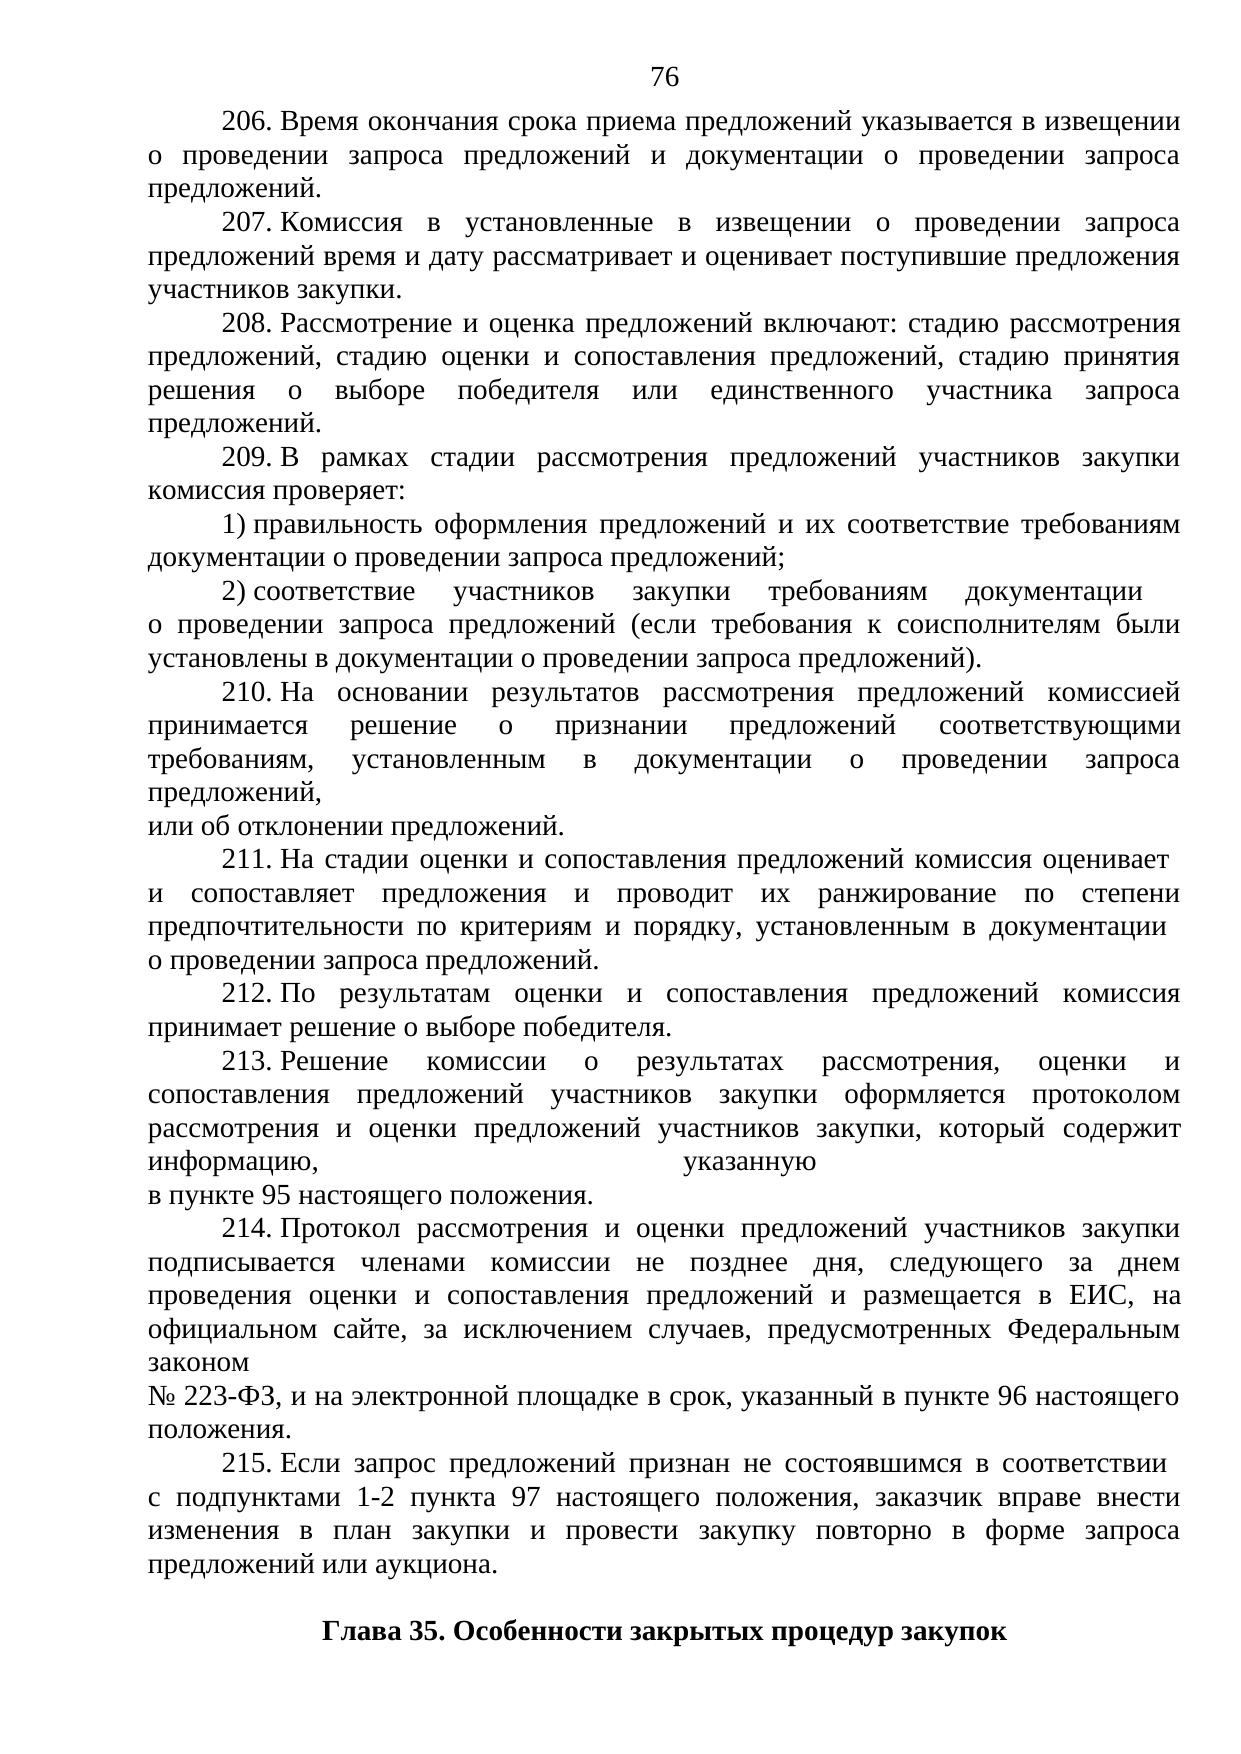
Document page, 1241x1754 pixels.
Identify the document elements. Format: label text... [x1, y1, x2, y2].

text 215. Если запрос предложений признан не состоявшимся в соответствии с подпунктами 1-2 пункта 97 настоящего положения, заказчик вправе внести изменения в план закупки и провести закупку повторно в форме запроса предложений или аукциона. [148, 1445, 1181, 1579]
text Глава 35. Особенности закрытых процедур закупок [148, 1613, 1181, 1646]
text 2) соответствие участников закупки требованиям документации о проведении запроса предложений (если требования к соисполнителям были установлены в документации о проведении запроса предложений). [148, 573, 1181, 674]
text 208. Рассмотрение и оценка предложений включают: стадию рассмотрения предложений, стадию оценки и сопоставления предложений, стадию принятия решения о выборе победителя или единственного участника запроса предложений. [148, 305, 1181, 439]
text 212. По результатам оценки и сопоставления предложений комиссия принимает решение о выборе победителя. [148, 976, 1181, 1043]
text 214. Протокол рассмотрения и оценки предложений участников закупки подписывается членами комиссии не позднее дня, следующего за днем проведения оценки и сопоставления предложений и размещается в ЕИС, на официальном сайте, за исключением случаев, предусмотренных Федеральным законом № 223-ФЗ, и на электронной площадке в срок, указанный в пункте 96 настоящего положения. [148, 1210, 1181, 1445]
text 209. В рамках стадии рассмотрения предложений участников закупки комиссия проверяет: [148, 439, 1181, 506]
text 211. На стадии оценки и сопоставления предложений комиссия оценивает и сопоставляет предложения и проводит их ранжирование по степени предпочтительности по критериям и порядку, установленным в документации о проведении запроса предложений. [148, 841, 1181, 976]
text 210. На основании результатов рассмотрения предложений комиссией принимается решение о признании предложений соответствующими требованиям, установленным в документации о проведении запроса предложений, или об отклонении предложений. [148, 674, 1181, 841]
text 207. Комиссия в установленные в извещении о проведении запроса предложений время и дату рассматривает и оценивает поступившие предложения участников закупки. [148, 204, 1181, 305]
text 206. Время окончания срока приема предложений указывается в извещении о проведении запроса предложений и документации о проведении запроса предложений. [148, 103, 1181, 204]
text 1) правильность оформления предложений и их соответствие требованиям документации о проведении запроса предложений; [148, 506, 1181, 573]
text 213. Решение комиссии о результатах рассмотрения, оценки и сопоставления предложений участников закупки оформляется протоколом рассмотрения и оценки предложений участников закупки, который содержит информацию, указанную в пункте 95 настоящего положения. [148, 1043, 1181, 1210]
